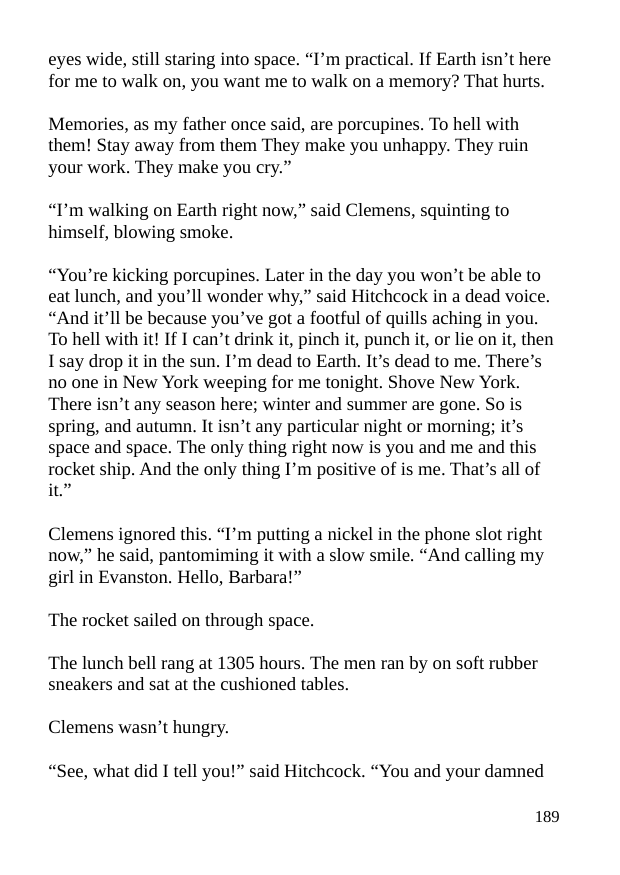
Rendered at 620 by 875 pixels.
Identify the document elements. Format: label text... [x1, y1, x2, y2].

text eyes wide, still staring into space. “I’m practical. If Earth isn’t here for me to walk on, you want me to walk on a memory? That hurts. Memories, as my father once said, are porcupines. To hell with them! Stay away from them They make you unhappy. They ruin your work. They make you cry.” “I’m walking on Earth right now,” said Clemens, squinting to himself, blowing smoke. “You’re kicking porcupines. Later in the day you won’t be able to eat lunch, and you’ll wonder why,” said Hitchcock in a dead voice. “And it’ll be because you’ve got a footful of quills aching in you. To hell with it! If I can’t drink it, pinch it, punch it, or lie on it, then I say drop it in the sun. I’m dead to Earth. It’s dead to me. There’s no one in New York weeping for me tonight. Shove New York. There isn’t any season here; winter and summer are gone. So is spring, and autumn. It isn’t any particular night or morning; it’s space and space. The only thing right now is you and me and this rocket ship. And the only thing I’m positive of is me. That’s all of it.” Clemens ignored this. “I’m putting a nickel in the phone slot right now,” he said, pantomiming it with a slow smile. “And calling my girl in Evanston. Hello, Barbara!” The rocket sailed on through space. The lunch bell rang at 1305 hours. The men ran by on soft rubber sneakers and sat at the cushioned tables. Clemens wasn’t hungry. “See, what did I tell you!” said Hitchcock. “You and your damned [48, 48, 559, 781]
